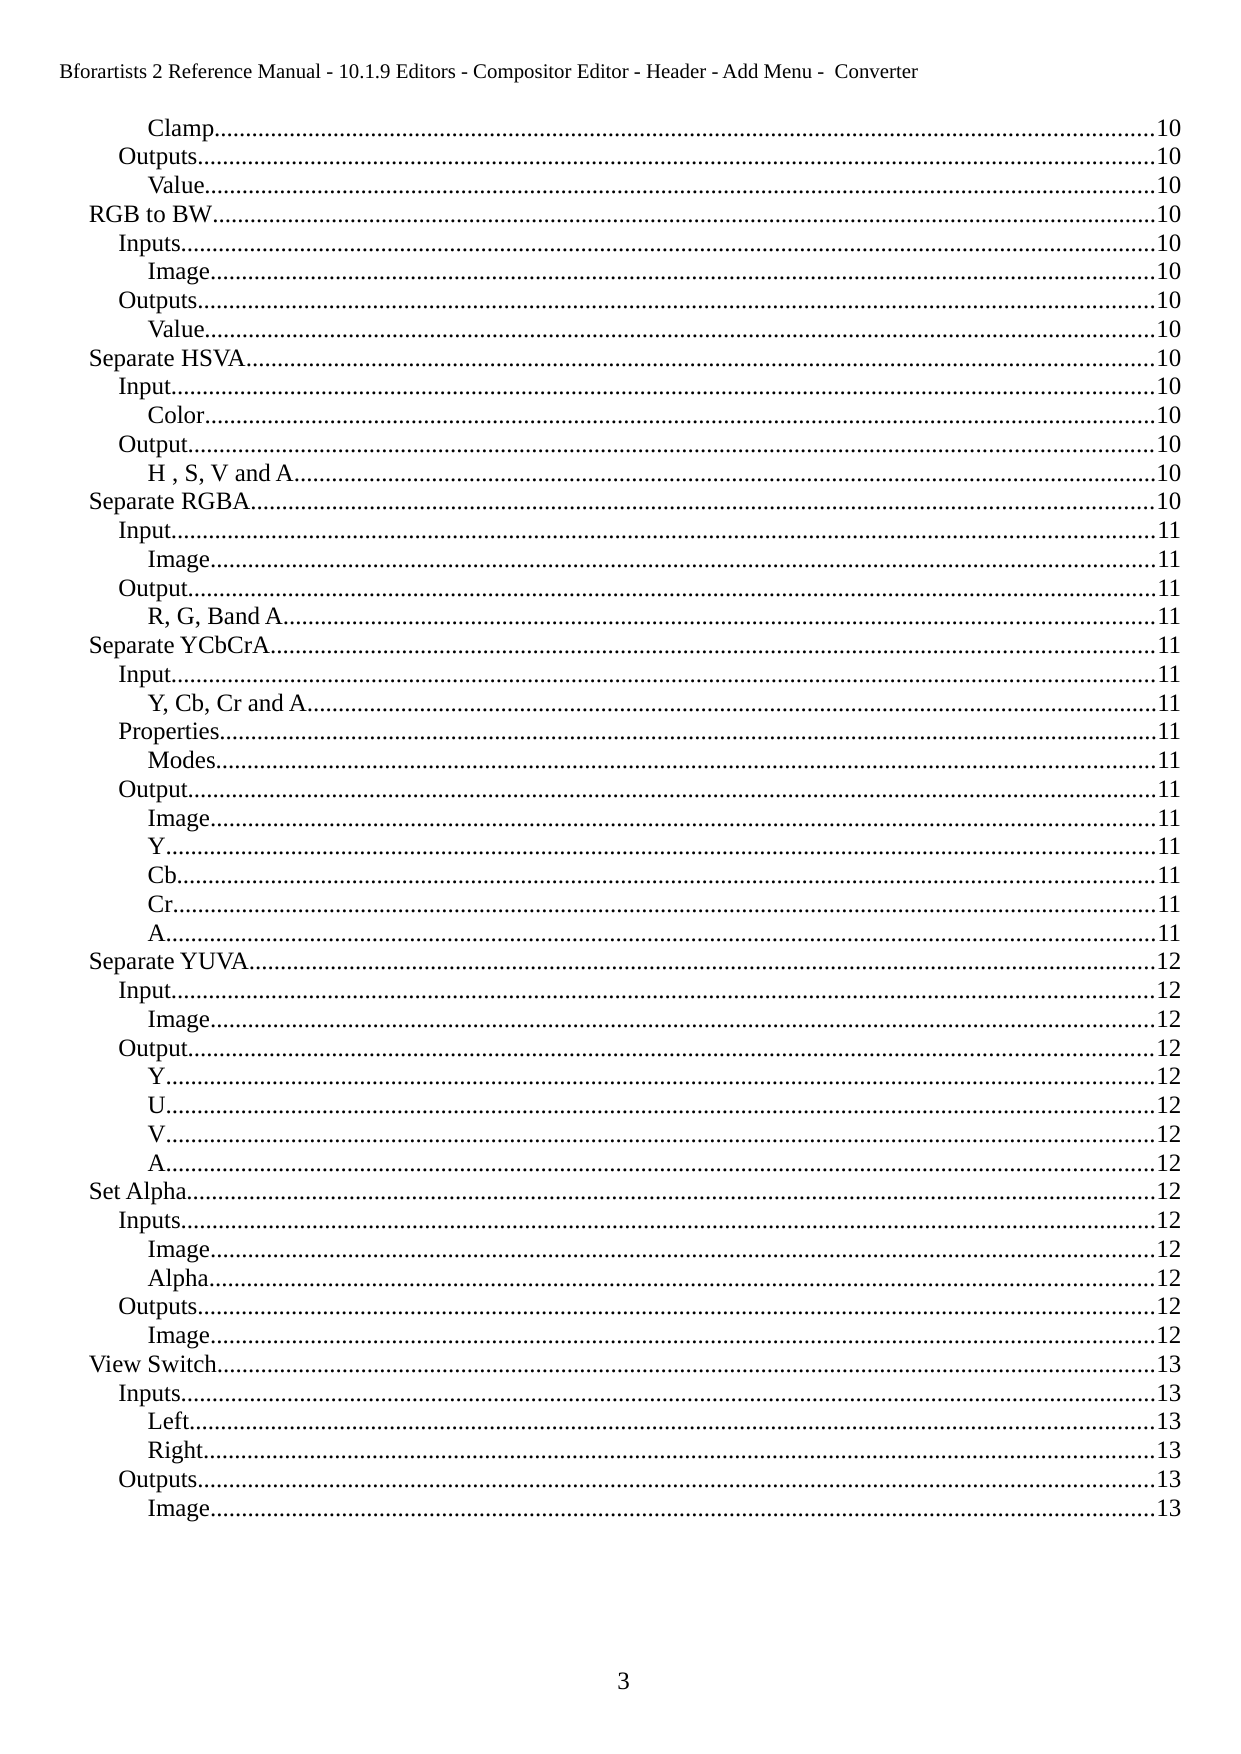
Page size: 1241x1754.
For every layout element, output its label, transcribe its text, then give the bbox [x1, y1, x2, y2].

text R, G, Band A 11 [147, 601, 1181, 630]
text Outputs 13 [118, 1464, 1181, 1493]
text V 12 [147, 1119, 1181, 1148]
text Separate YUVA 12 [88, 946, 1181, 975]
text Input 10 [118, 371, 1181, 400]
text Image 12 [147, 1234, 1181, 1263]
text U 12 [147, 1090, 1181, 1119]
text A 11 [147, 918, 1181, 946]
text Output 11 [118, 573, 1181, 601]
text Inputs 13 [118, 1378, 1181, 1406]
text Image 11 [147, 544, 1181, 573]
text Output 12 [118, 1033, 1181, 1061]
text Input 11 [118, 659, 1181, 688]
text Separate RGBA 10 [88, 486, 1181, 515]
text Properties 11 [118, 716, 1181, 745]
text View Switch 13 [88, 1349, 1181, 1378]
text Inputs 10 [118, 228, 1181, 256]
text Clamp 10 [147, 113, 1181, 141]
text Alpha 12 [147, 1263, 1181, 1291]
text A 12 [147, 1148, 1181, 1176]
text Image 13 [147, 1493, 1181, 1521]
text Modes 11 [147, 745, 1181, 774]
text Inputs 12 [118, 1205, 1181, 1234]
text Y 11 [147, 831, 1181, 860]
text Outputs 10 [118, 285, 1181, 314]
text Color 10 [147, 400, 1181, 429]
text Image 11 [147, 803, 1181, 831]
text Y 12 [147, 1061, 1181, 1090]
text Cb 11 [147, 860, 1181, 889]
text Output 10 [118, 429, 1181, 458]
text Y, Cb, Cr and A 11 [147, 688, 1181, 716]
text Separate HSVA 10 [88, 343, 1181, 371]
text Value 10 [147, 314, 1181, 343]
text Right 13 [147, 1435, 1181, 1464]
text H , S, V and A 10 [147, 458, 1181, 486]
text Image 12 [147, 1320, 1181, 1349]
text RGB to BW 10 [88, 199, 1181, 228]
text Image 12 [147, 1004, 1181, 1033]
text Image 10 [147, 256, 1181, 285]
text Outputs 12 [118, 1291, 1181, 1320]
text Output 11 [118, 774, 1181, 803]
text Cr 11 [147, 889, 1181, 918]
text Separate YCbCrA 11 [88, 630, 1181, 659]
text Value 10 [147, 170, 1181, 199]
text Outputs 10 [118, 141, 1181, 170]
text Input 12 [118, 975, 1181, 1004]
text Input 11 [118, 515, 1181, 544]
text Set Alpha 12 [88, 1176, 1181, 1205]
text Left 13 [147, 1406, 1181, 1435]
